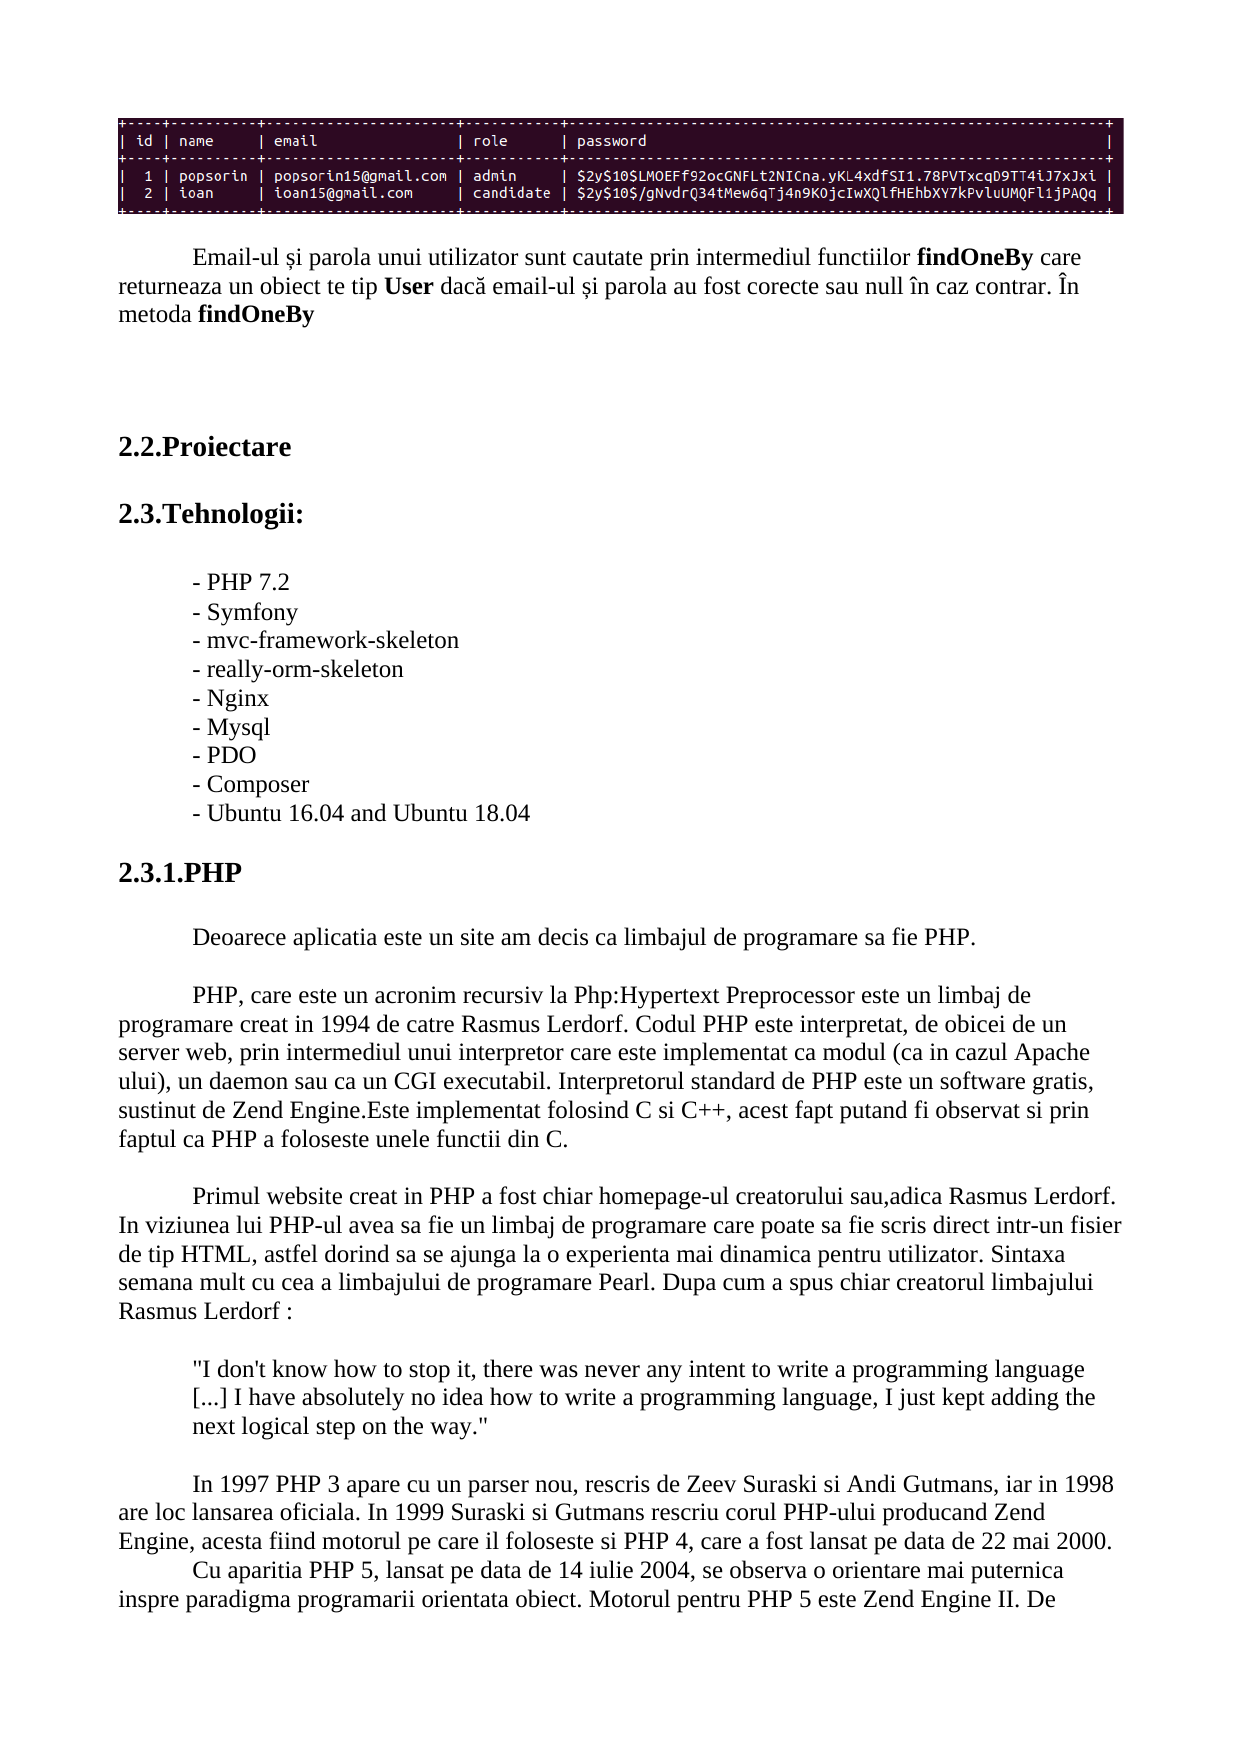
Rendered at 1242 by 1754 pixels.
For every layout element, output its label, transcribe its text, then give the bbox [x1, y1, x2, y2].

text Deoarece aplicatia este un site am decis ca limbajul de programare sa fie PHP. [118, 922, 1124, 951]
text 2.2.Proiectare [118, 429, 1124, 462]
text PHP, care este un acronim recursiv la Php:Hypertext Preprocessor este un limbaj de programare creat in 1994 de catre Rasmus Lerdorf. Codul PHP este interpretat, de obicei de un server web, prin intermediul unui interpretor care este implementat ca modul (ca in cazul Apache ului), un daemon sau ca un CGI executabil. Interpretorul standard de PHP este un software gratis, sustinut de Zend Engine.Este implementat folosind C si C++, acest fapt putand fi observat si prin faptul ca PHP a foloseste unele functii din C. [118, 980, 1124, 1152]
picture [118, 118, 1124, 214]
text - really-orm-skeleton [118, 654, 1124, 683]
text - mvc-framework-skeleton [118, 625, 1124, 654]
text - Symfony [118, 597, 1124, 625]
text - Composer [118, 769, 1124, 798]
text 2.3.1.PHP [118, 855, 1124, 889]
text - Mysql [118, 712, 1124, 740]
text Cu aparitia PHP 5, lansat pe data de 14 iulie 2004, se observa o orientare mai puternica inspre paradigma programarii orientata obiect. Motorul pentru PHP 5 este Zend Engine II. De [118, 1555, 1124, 1612]
text - PDO [118, 740, 1124, 769]
text - Nginx [118, 683, 1124, 712]
text Email-ul și parola unui utilizator sunt cautate prin intermediul functiilor findOneBy care returneaza un obiect te tip User dacă email-ul și parola au fost corecte sau null în caz contrar. În metoda findOneBy [118, 242, 1124, 328]
text "I don't know how to stop it, there was never any intent to write a programming language [...] I have absolutely no idea how to write a programming language, I just kept adding the next logical step on the way." [192, 1354, 1124, 1440]
text - PHP 7.2 [118, 563, 1124, 597]
text - Ubuntu 16.04 and Ubuntu 18.04 [118, 798, 1124, 827]
text In 1997 PHP 3 apare cu un parser nou, rescris de Zeev Suraski si Andi Gutmans, iar in 1998 are loc lansarea oficiala. In 1999 Suraski si Gutmans rescriu corul PHP-ului producand Zend Engine, acesta fiind motorul pe care il foloseste si PHP 4, care a fost lansat pe data de 22 mai 2000. [118, 1469, 1124, 1555]
text 2.3.Tehnologii: [118, 496, 1124, 529]
text Primul website creat in PHP a fost chiar homepage-ul creatorului sau,adica Rasmus Lerdorf. In viziunea lui PHP-ul avea sa fie un limbaj de programare care poate sa fie scris direct intr-un fisier de tip HTML, astfel dorind sa se ajunga la o experienta mai dinamica pentru utilizator. Sintaxa semana mult cu cea a limbajului de programare Pearl. Dupa cum a spus chiar creatorul limbajului Rasmus Lerdorf : [118, 1181, 1124, 1325]
